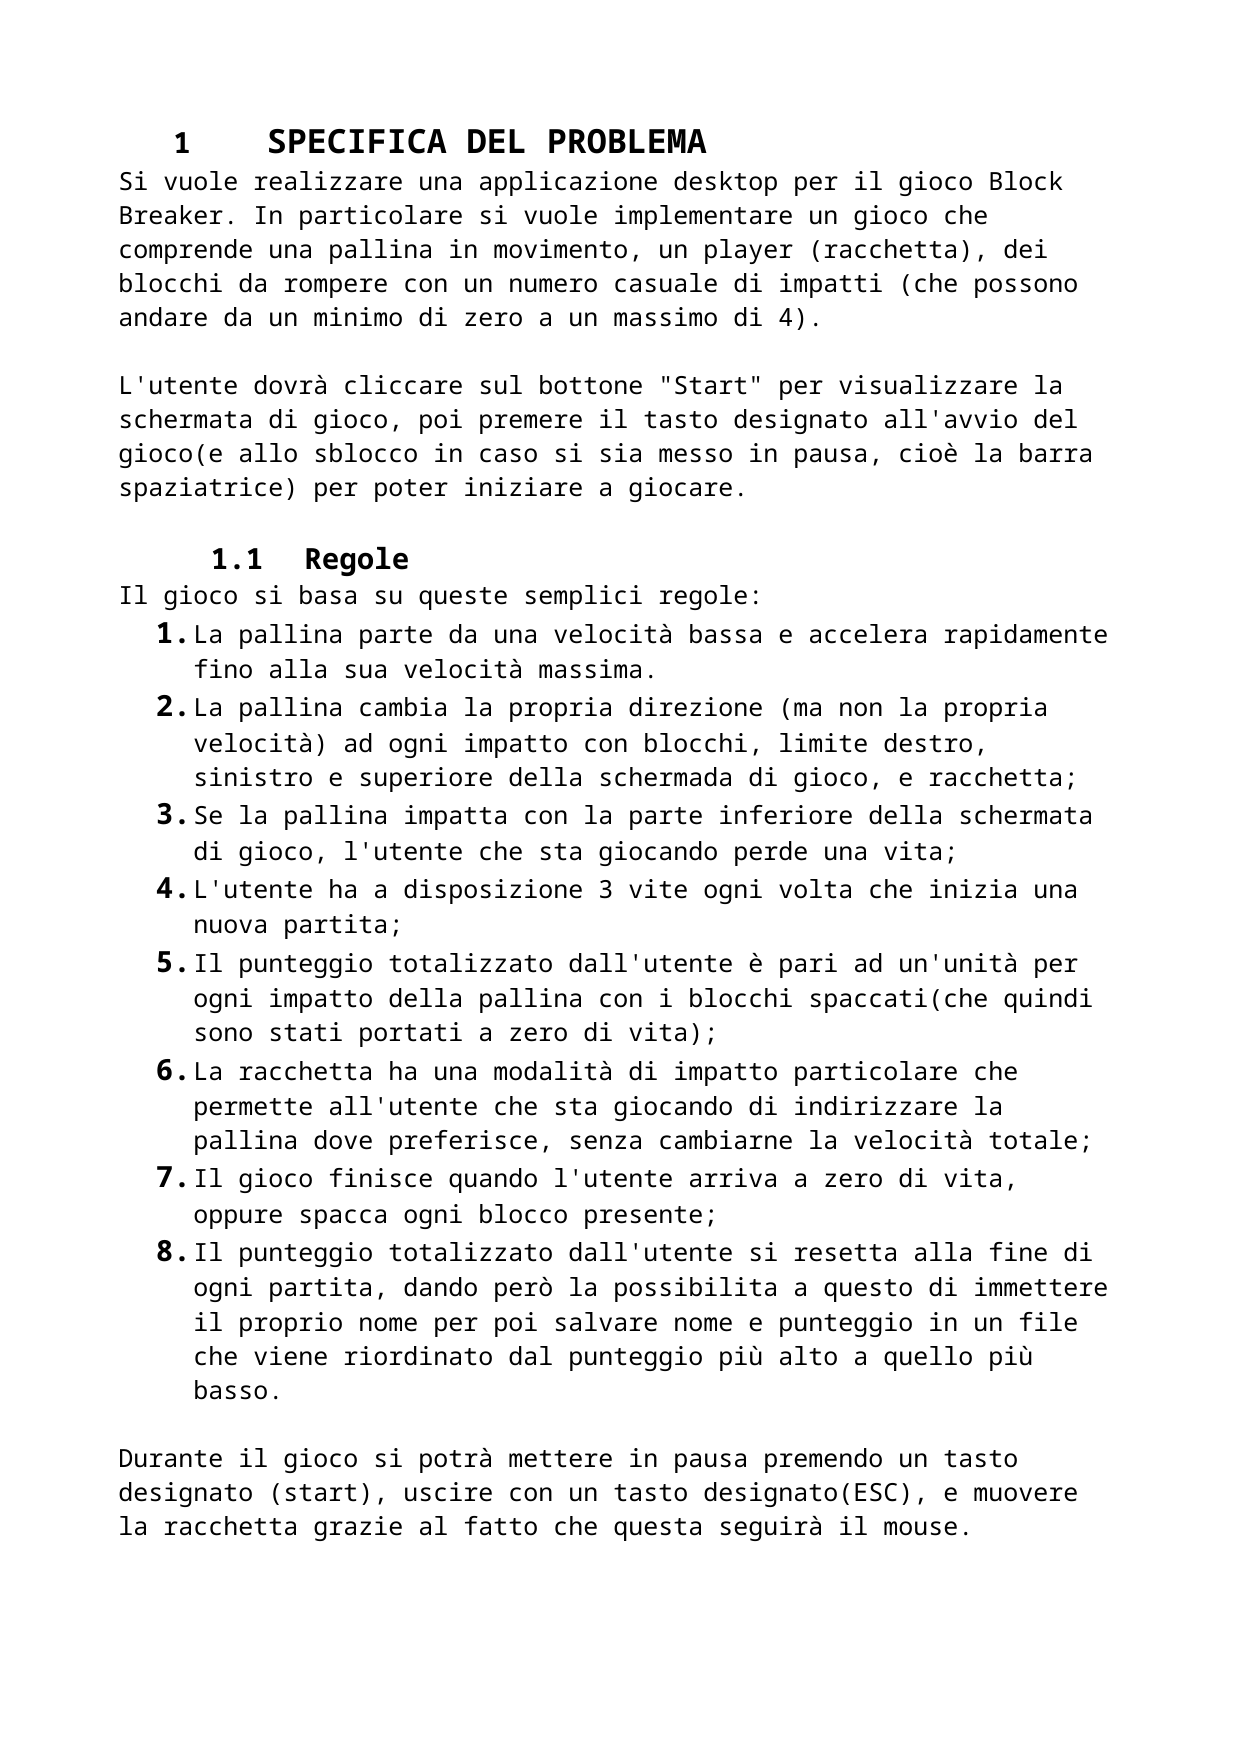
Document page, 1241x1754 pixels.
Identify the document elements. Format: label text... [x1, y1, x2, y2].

list Il gioco finisce quando l'utente arriva a zero di vita, oppure spacca ogni blocco presente; [156, 1157, 1122, 1230]
text Il gioco si basa su queste semplici regole: [118, 578, 1122, 612]
text Durante il gioco si potrà mettere in pausa premendo un tasto designato (start), uscire con un tasto designato(ESC), e muovere la racchetta grazie al fatto che questa seguirà il mouse. [118, 1440, 1122, 1543]
list La pallina parte da una velocità bassa e accelera rapidamente fino alla sua velocità massima. [156, 612, 1122, 686]
list La racchetta ha una modalità di impatto particolare che permette all'utente che sta giocando di indirizzare la pallina dove preferisce, senza cambiarne la velocità totale; [156, 1049, 1122, 1157]
list La pallina cambia la propria direzione (ma non la propria velocità) ad ogni impatto con blocchi, limite destro, sinistro e superiore della schermada di gioco, e racchetta; [156, 686, 1122, 793]
list Se la pallina impatta con la parte inferiore della schermata di gioco, l'utente che sta giocando perde una vita; [156, 793, 1122, 867]
list SPECIFICA DEL PROBLEMA [156, 118, 1122, 163]
list Il punteggio totalizzato dall'utente è pari ad un'unità per ogni impatto della pallina con i blocchi spaccati(che quindi sono stati portati a zero di vita); [156, 941, 1122, 1049]
list Regole [193, 538, 1122, 578]
list L'utente ha a disposizione 3 vite ogni volta che inizia una nuova partita; [156, 867, 1122, 941]
list Il punteggio totalizzato dall'utente si resetta alla fine di ogni partita, dando però la possibilita a questo di immettere il proprio nome per poi salvare nome e punteggio in un file che viene riordinato dal punteggio più alto a quello più basso. [156, 1230, 1122, 1406]
text Si vuole realizzare una applicazione desktop per il gioco Block Breaker. In particolare si vuole implementare un gioco che comprende una pallina in movimento, un player (racchetta), dei blocchi da rompere con un numero casuale di impatti (che possono andare da un minimo di zero a un massimo di 4). L'utente dovrà cliccare sul bottone "Start" per visualizzare la schermata di gioco, poi premere il tasto designato all'avvio del gioco(e allo sblocco in caso si sia messo in pausa, cioè la barra spaziatrice) per poter iniziare a giocare. [118, 163, 1122, 504]
